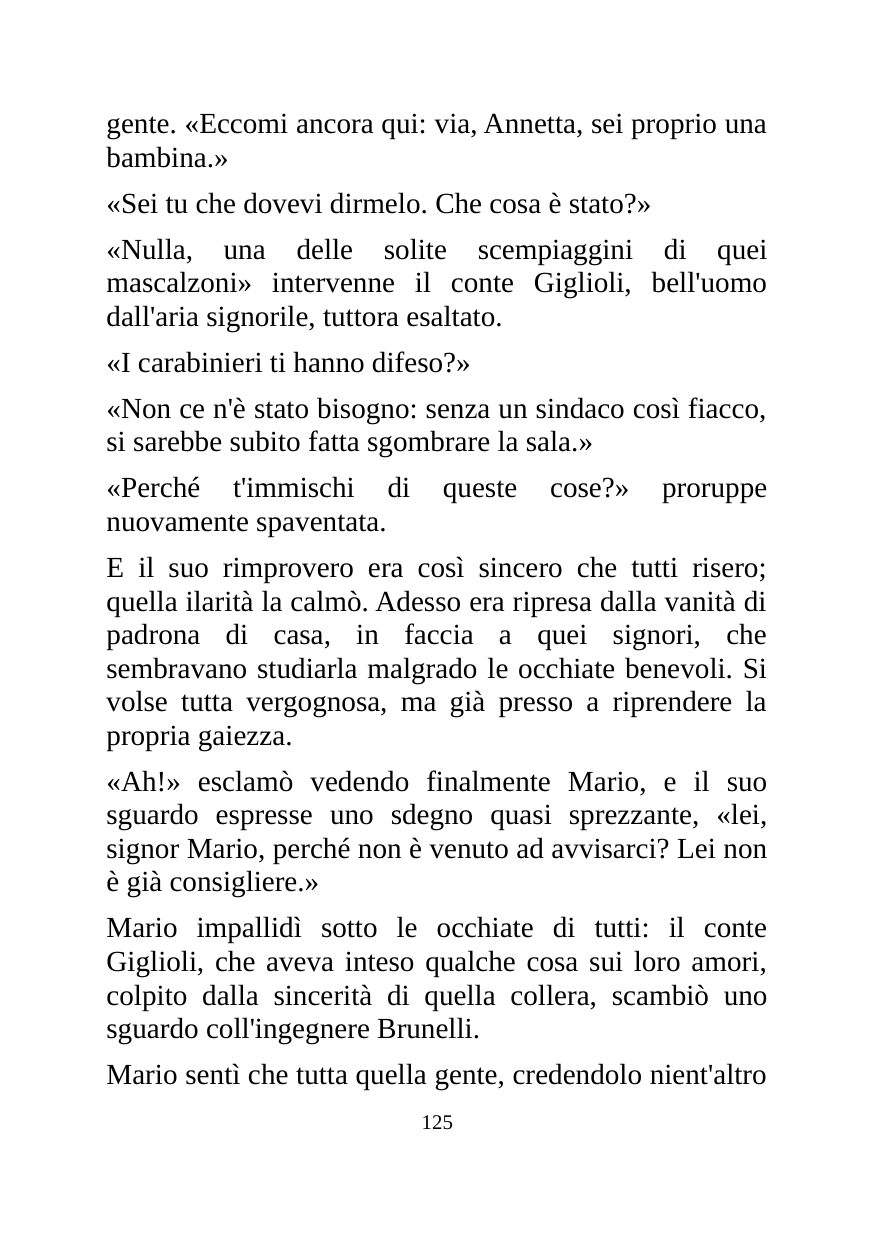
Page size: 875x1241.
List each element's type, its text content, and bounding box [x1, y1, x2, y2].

text E il suo rimprovero era così sincero che tutti risero; quella ilarità la calmò. Adesso era ripresa dalla vanità di padrona di casa, in faccia a quei signori, che sembravano studiarla malgrado le occhiate benevoli. Si volse tutta vergognosa, ma già presso a riprendere la propria gaiezza. [106, 550, 768, 751]
text «I carabinieri ti hanno difeso?» [106, 345, 768, 378]
text gente. «Eccomi ancora qui: via, Annetta, sei proprio una bambina.» [106, 106, 768, 173]
text «Perché t'immischi di queste cose?» proruppe nuovamente spaventata. [106, 471, 768, 538]
text Mario impallidì sotto le occhiate di tutti: il conte Giglioli, che aveva inteso qualche cosa sui loro amori, colpito dalla sincerità di quella collera, scambiò uno sguardo coll'ingegnere Brunelli. [106, 911, 768, 1045]
text «Sei tu che dovevi dirmelo. Che cosa è stato?» [106, 186, 768, 219]
text Mario sentì che tutta quella gente, credendolo nient'altro [106, 1057, 768, 1091]
text «Nulla, una delle solite scempiaggini di quei mascalzoni» intervenne il conte Giglioli, bell'uomo dall'aria signorile, tuttora esaltato. [106, 232, 768, 332]
text «Non ce n'è stato bisogno: senza un sindaco così fiacco, si sarebbe subito fatta sgombrare la sala.» [106, 391, 768, 458]
text «Ah!» esclamò vedendo finalmente Mario, e il suo sguardo espresse uno sdegno quasi sprezzante, «lei, signor Mario, perché non è venuto ad avvisarci? Lei non è già consigliere.» [106, 764, 768, 898]
